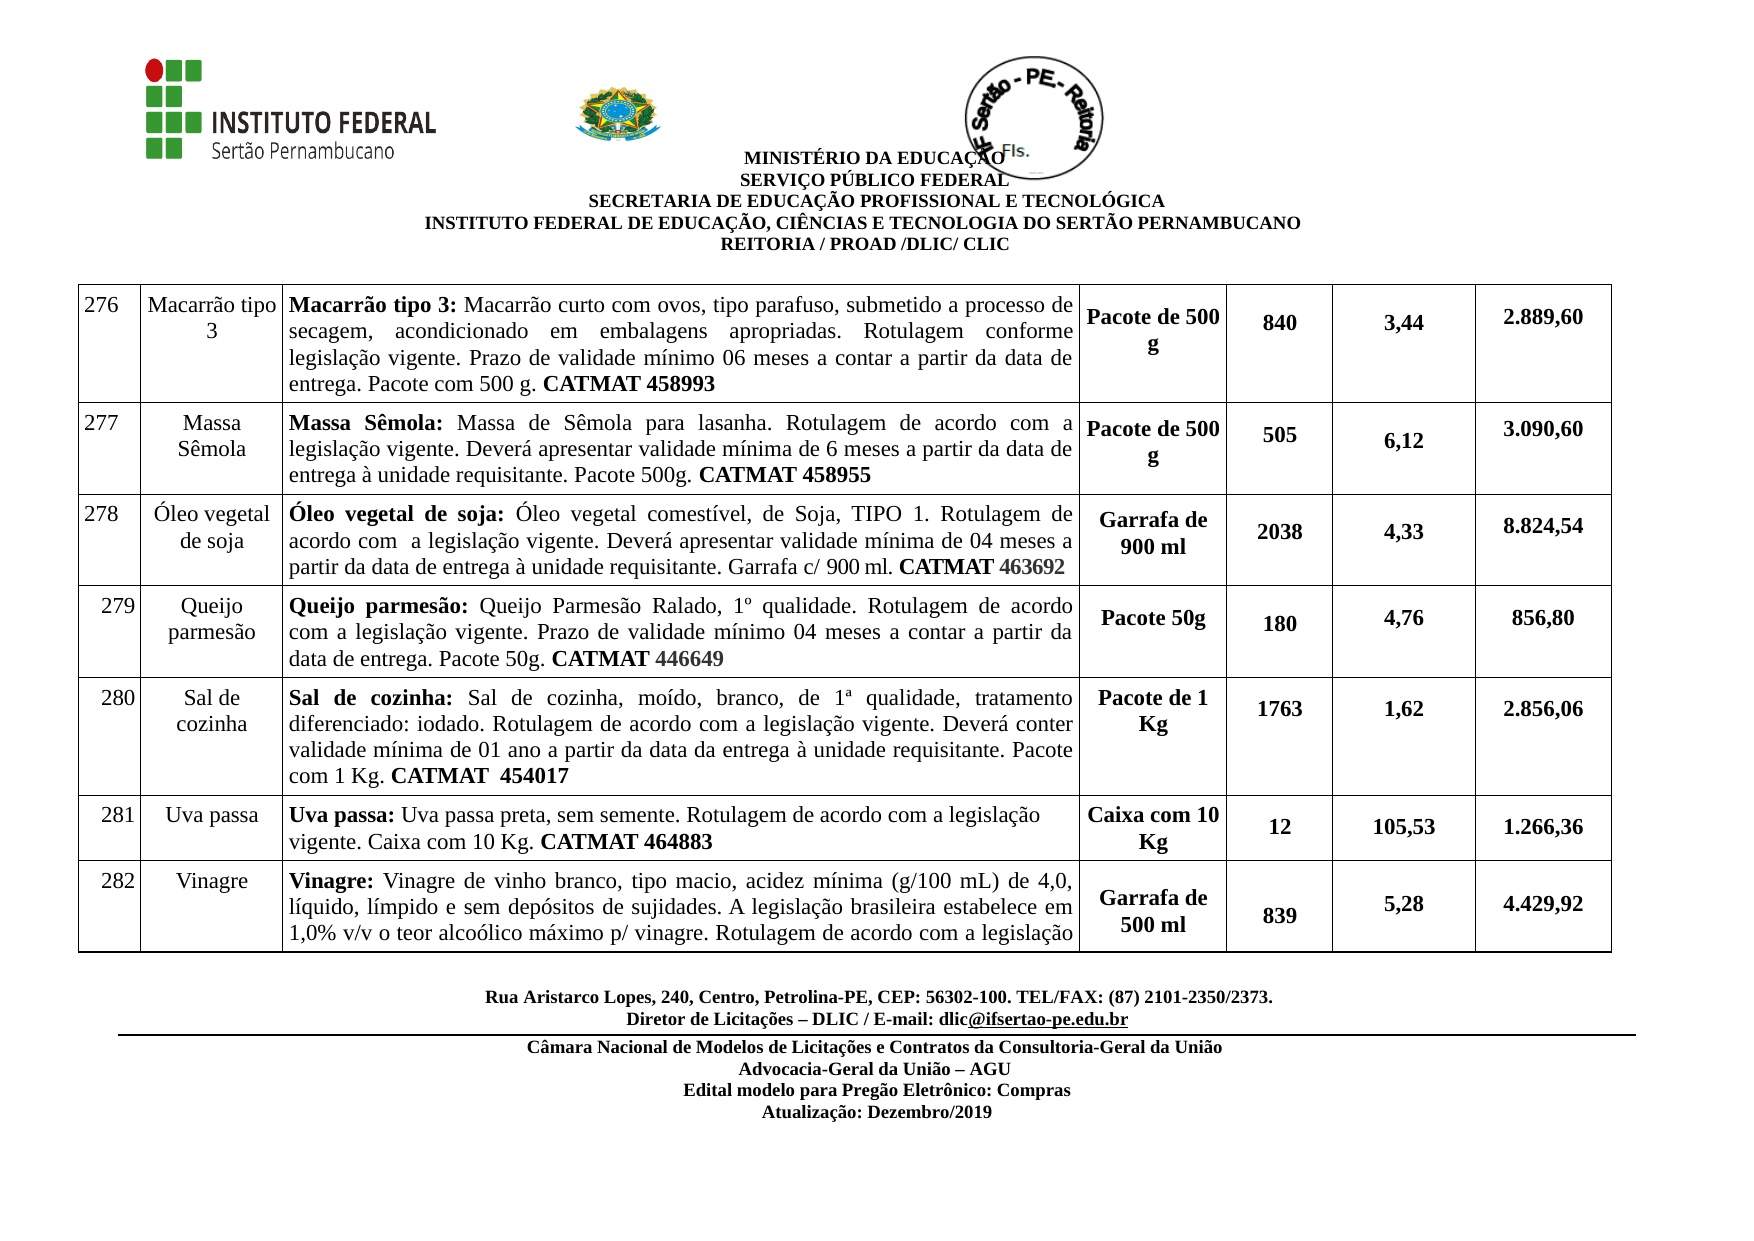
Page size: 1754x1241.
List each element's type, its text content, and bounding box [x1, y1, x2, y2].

picture [145, 58, 435, 159]
table_cell Caixa com 10 Kg [1080, 796, 1226, 860]
table_cell 2038 [1227, 495, 1332, 585]
table_cell 277 [79, 403, 140, 494]
table_cell 2.856,06 [1476, 678, 1611, 795]
table_cell Macarrão tipo 3 [141, 285, 282, 402]
table_cell Pacote de 1 Kg [1080, 678, 1226, 795]
table_cell 278 [79, 495, 140, 585]
table_cell Queijo parmesão: Queijo Parmesão Ralado, 1º qualidade. Rotulagem de acordo com a legislação vigente. Prazo de validade mínimo 04 meses a contar a partir da data de entrega. Pacote 50g. CATMAT 446649 [283, 586, 1079, 677]
table_cell 276 [79, 285, 140, 402]
table_cell 8.824,54 [1476, 495, 1611, 585]
table_cell 1,62 [1333, 678, 1475, 795]
table_cell Uva passa: Uva passa preta, sem semente. Rotulagem de acordo com a legislação vigente. Caixa com 10 Kg. CATMAT 464883 [283, 796, 1079, 860]
table_cell 839 [1227, 861, 1332, 951]
table_cell Garrafa de 900 ml [1080, 495, 1226, 585]
table_cell Macarrão tipo 3: Macarrão curto com ovos, tipo parafuso, submetido a processo de secagem, acondicionado em embalagens apropriadas. Rotulagem conforme legislação vigente. Prazo de validade mínimo 06 meses a contar a partir da data de entrega. Pacote com 500 g. CATMAT 458993 [283, 285, 1079, 402]
table_cell Vinagre [141, 861, 282, 951]
table_cell 282 [79, 861, 140, 951]
table_cell 4,33 [1333, 495, 1475, 585]
table_cell Pacote de 500 g [1080, 403, 1226, 494]
table_cell 279 [79, 586, 140, 677]
table_cell 4,76 [1333, 586, 1475, 677]
table_cell Vinagre: Vinagre de vinho branco, tipo macio, acidez mínima (g/100 mL) de 4,0, líquido, límpido e sem depósitos de sujidades. A legislação brasileira estabelece em 1,0% v/v o teor alcoólico máximo p/ vinagre. Rotulagem de acordo com a legislação [283, 861, 1079, 951]
table_cell Pacote de 500 g [1080, 285, 1226, 402]
table_cell 1763 [1227, 678, 1332, 795]
table_cell Pacote 50g [1080, 586, 1226, 677]
table_cell 505 [1227, 403, 1332, 494]
table_cell 1.266,36 [1476, 796, 1611, 860]
table_cell 180 [1227, 586, 1332, 677]
table_cell Queijo parmesão [141, 586, 282, 677]
table_cell Sal de cozinha [141, 678, 282, 795]
table_cell 840 [1227, 285, 1332, 402]
table_cell 3,44 [1333, 285, 1475, 402]
table_cell Massa Sêmola [141, 403, 282, 494]
table_cell Óleo vegetal de soja: Óleo vegetal comestível, de Soja, TIPO 1. Rotulagem de acordo com a legislação vigente. Deverá apresentar validade mínima de 04 meses a partir da data de entrega à unidade requisitante. Garrafa c/ 900 ml. CATMAT 463692 [283, 495, 1079, 585]
table_cell 856,80 [1476, 586, 1611, 677]
table_cell 280 [79, 678, 140, 795]
table_cell 6,12 [1333, 403, 1475, 494]
table_cell 105,53 [1333, 796, 1475, 860]
table_cell Massa Sêmola: Massa de Sêmola para lasanha. Rotulagem de acordo com a legislação vigente. Deverá apresentar validade mínima de 6 meses a partir da data de entrega à unidade requisitante. Pacote 500g. CATMAT 458955 [283, 403, 1079, 494]
table_cell 12 [1227, 796, 1332, 860]
table_cell Sal de cozinha: Sal de cozinha, moído, branco, de 1ª qualidade, tratamento diferenciado: iodado. Rotulagem de acordo com a legislação vigente. Deverá conter validade mínima de 01 ano a partir da data da entrega à unidade requisitante. Pacote com 1 Kg. CATMAT 454017 [283, 678, 1079, 795]
picture [575, 87, 661, 141]
table_cell 281 [79, 796, 140, 860]
table_cell Óleo vegetal de soja [141, 495, 282, 585]
table_cell 2.889,60 [1476, 285, 1611, 402]
table_cell 5,28 [1333, 861, 1475, 951]
table_cell Garrafa de 500 ml [1080, 861, 1226, 951]
table_cell Uva passa [141, 796, 282, 860]
table_cell 4.429,92 [1476, 861, 1611, 951]
picture [957, 45, 1111, 186]
table_cell 3.090,60 [1476, 403, 1611, 494]
